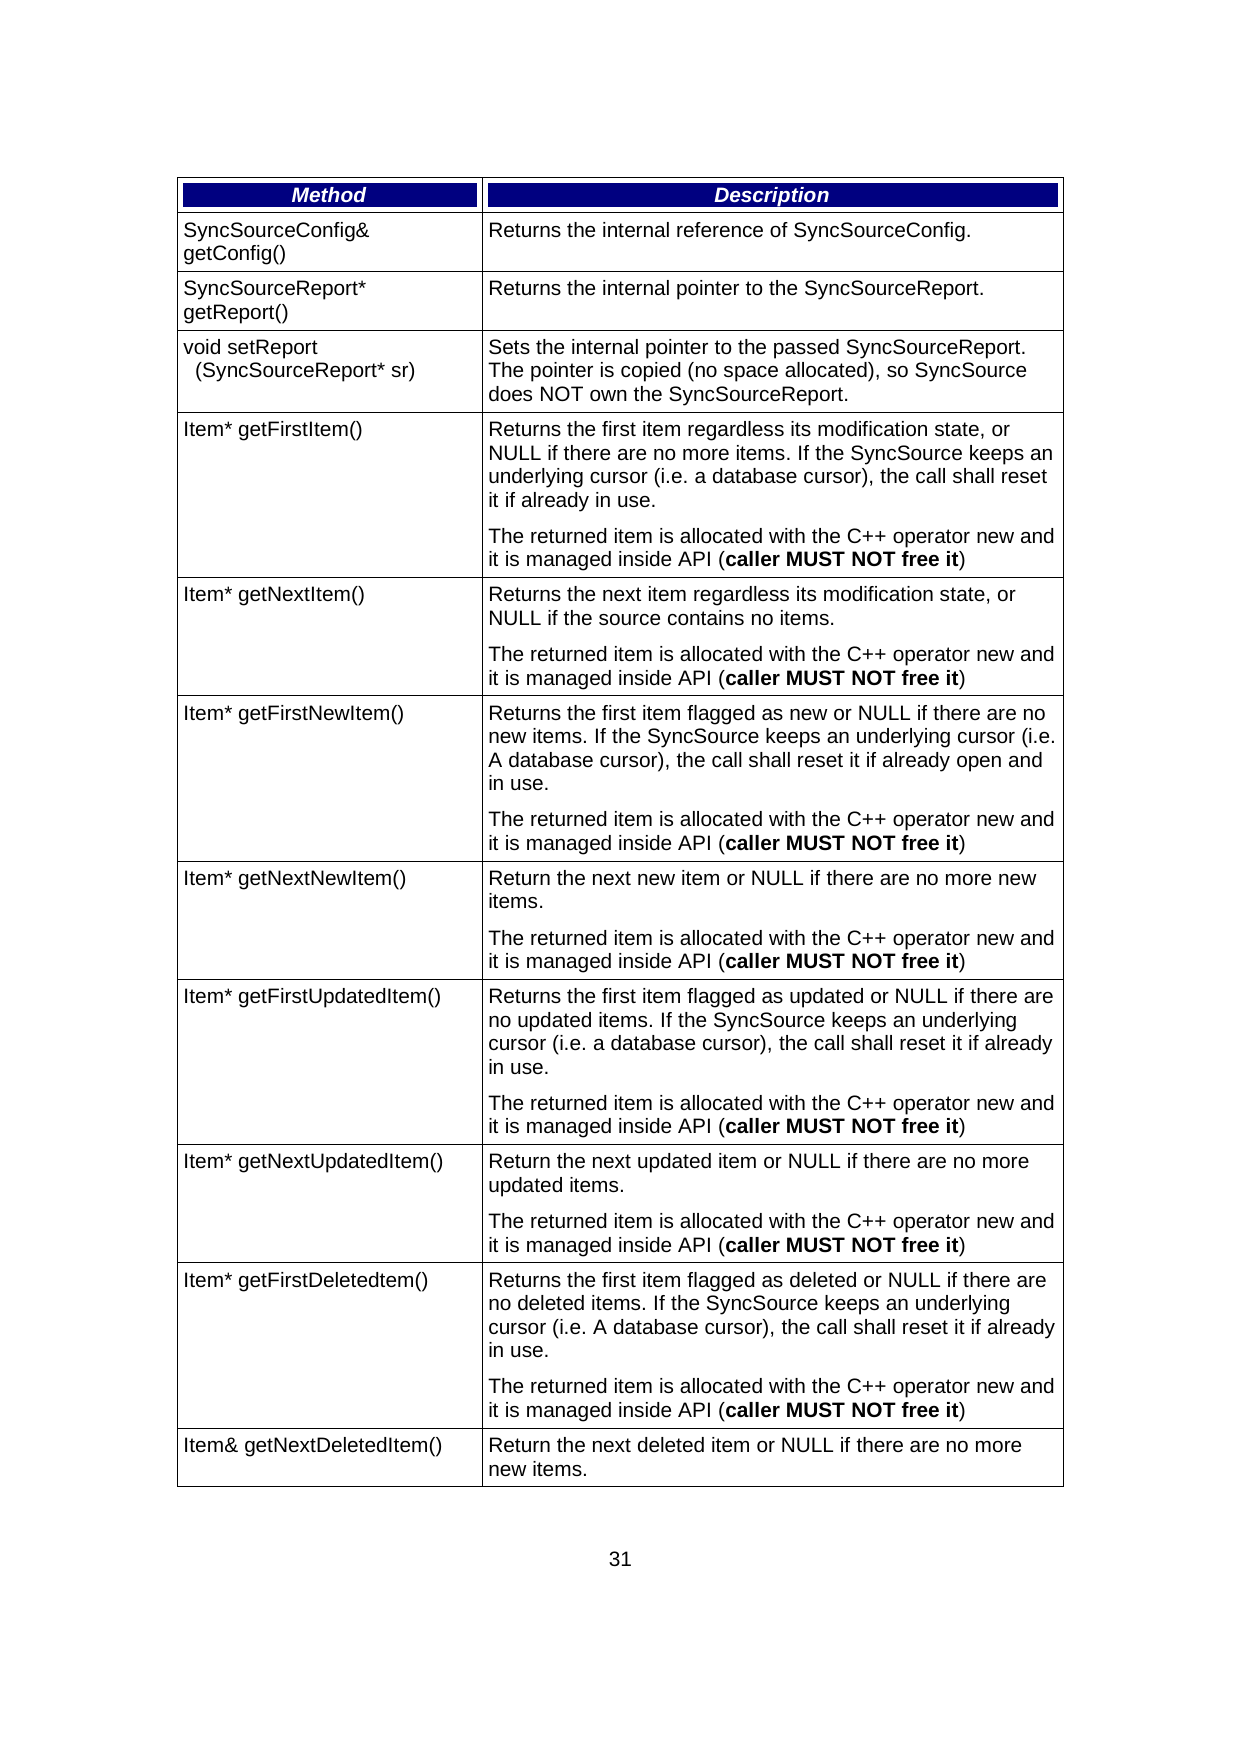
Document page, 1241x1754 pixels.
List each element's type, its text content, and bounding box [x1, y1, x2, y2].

table_cell Returns the internal pointer to the SyncSourceReport. [483, 272, 1063, 330]
table_cell Item& getNextDeletedItem() [178, 1429, 482, 1486]
table_header Description [483, 178, 1063, 212]
table_cell Returns the first item flagged as new or NULL if there are no new items. If the SyncSource keeps an underlying cursor (i.e. A database cursor), the call shall reset it if already open and in use. The returned item is allocated with the C++ operator new and it is managed inside API (caller MUST NOT free it) [483, 696, 1063, 861]
table_cell Item* getFirstUpdatedItem() [178, 980, 482, 1144]
table_cell SyncSourceConfig& getConfig() [178, 213, 482, 271]
table_cell Return the next updated item or NULL if there are no more updated items. The returned item is allocated with the C++ operator new and it is managed inside API (caller MUST NOT free it) [483, 1145, 1063, 1262]
table_cell SyncSourceReport* getReport() [178, 272, 482, 330]
table_cell Returns the internal reference of SyncSourceConfig. [483, 213, 1063, 271]
table_cell Item* getFirstItem() [178, 413, 482, 577]
table_cell Item* getFirstDeletedtem() [178, 1263, 482, 1428]
table_header Method [178, 178, 482, 212]
table_cell void setReport (SyncSourceReport* sr) [178, 331, 482, 412]
table_cell Returns the first item flagged as deleted or NULL if there are no deleted items. If the SyncSource keeps an underlying cursor (i.e. A database cursor), the call shall reset it if already in use. The returned item is allocated with the C++ operator new and it is managed inside API (caller MUST NOT free it) [483, 1263, 1063, 1428]
table_cell Item* getFirstNewItem() [178, 696, 482, 861]
table_cell Return the next deleted item or NULL if there are no more new items. [483, 1429, 1063, 1486]
table_cell Item* getNextItem() [178, 578, 482, 695]
table_cell Sets the internal pointer to the passed SyncSourceReport. The pointer is copied (no space allocated), so SyncSource does NOT own the SyncSourceReport. [483, 331, 1063, 412]
table_cell Returns the first item flagged as updated or NULL if there are no updated items. If the SyncSource keeps an underlying cursor (i.e. a database cursor), the call shall reset it if already in use. The returned item is allocated with the C++ operator new and it is managed inside API (caller MUST NOT free it) [483, 980, 1063, 1144]
table_cell Item* getNextNewItem() [178, 862, 482, 979]
table_cell Returns the next item regardless its modification state, or NULL if the source contains no items. The returned item is allocated with the C++ operator new and it is managed inside API (caller MUST NOT free it) [483, 578, 1063, 695]
table_cell Returns the first item regardless its modification state, or NULL if there are no more items. If the SyncSource keeps an underlying cursor (i.e. a database cursor), the call shall reset it if already in use. The returned item is allocated with the C++ operator new and it is managed inside API (caller MUST NOT free it) [483, 413, 1063, 577]
table_cell Item* getNextUpdatedItem() [178, 1145, 482, 1262]
table_cell Return the next new item or NULL if there are no more new items. The returned item is allocated with the C++ operator new and it is managed inside API (caller MUST NOT free it) [483, 862, 1063, 979]
